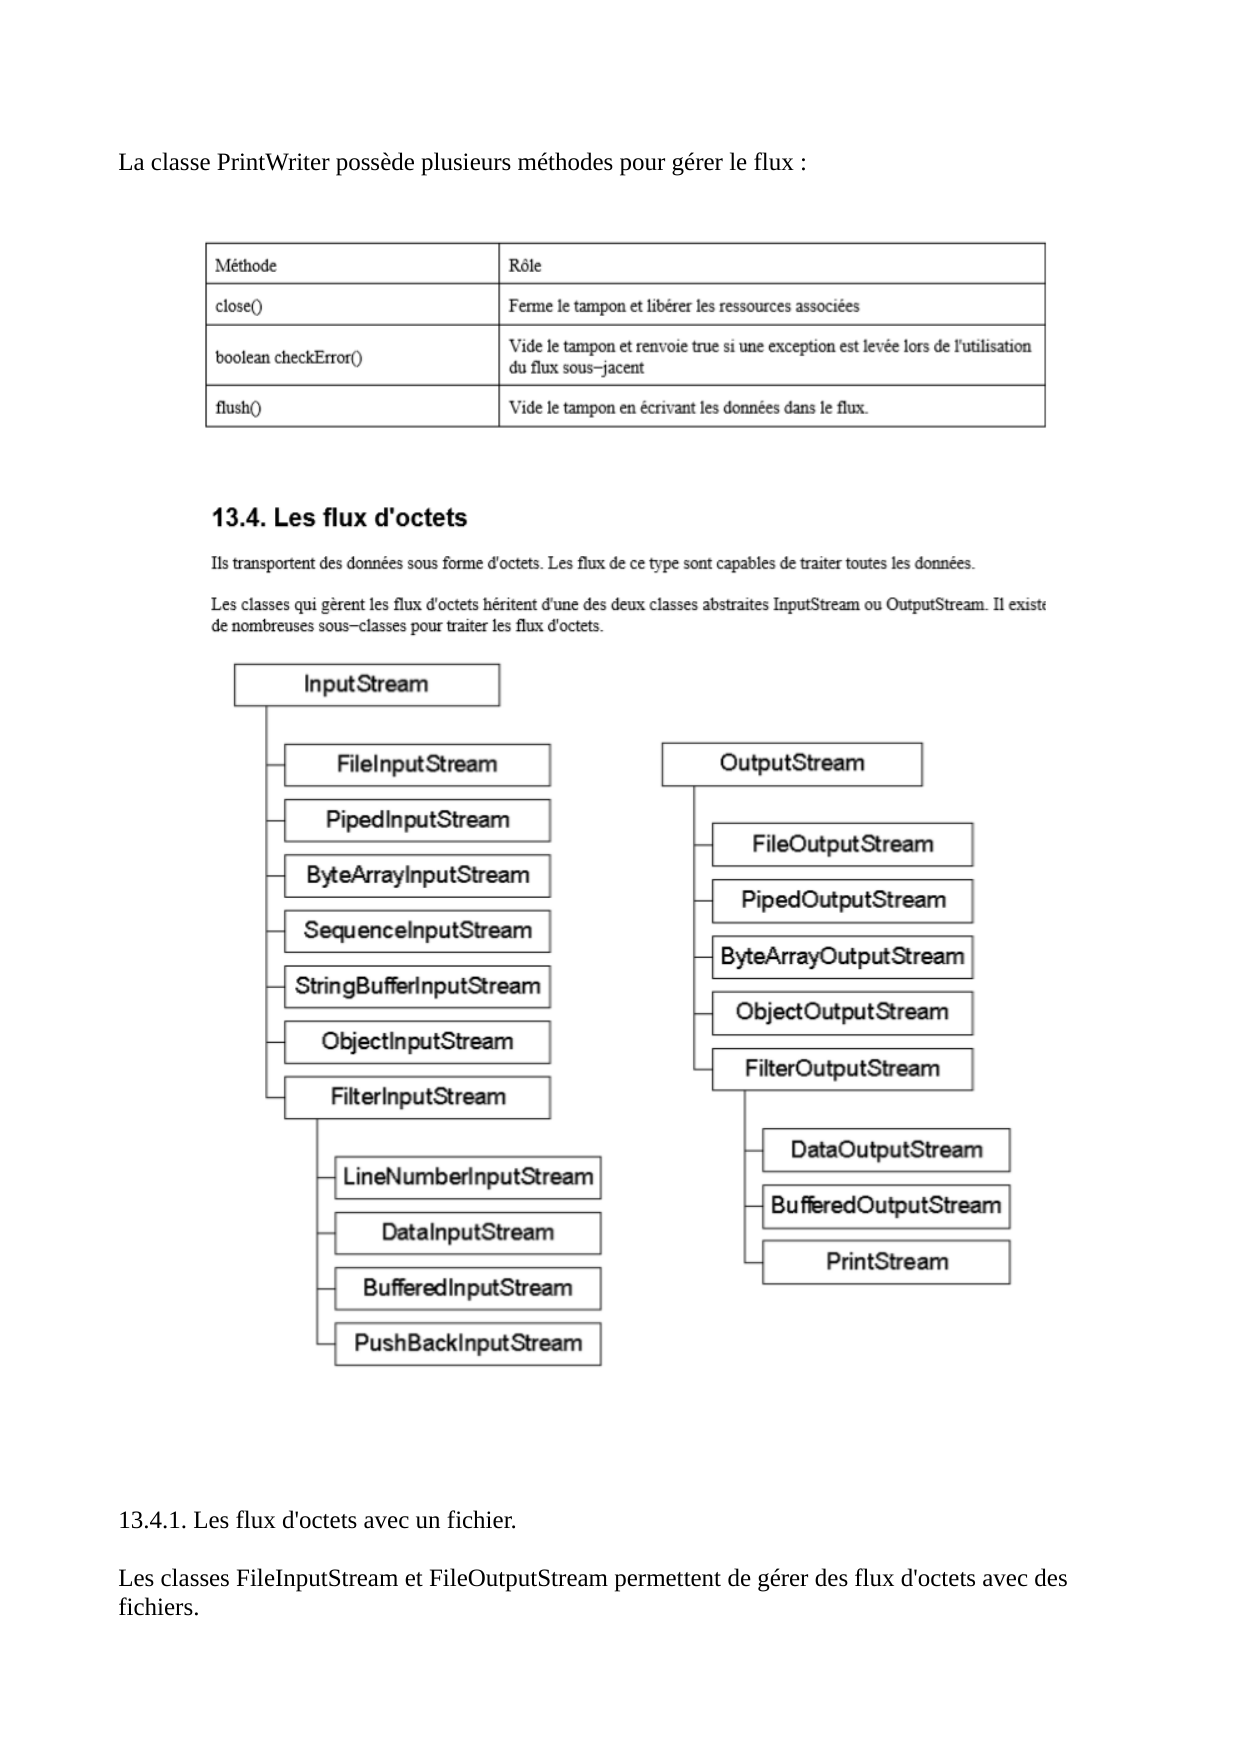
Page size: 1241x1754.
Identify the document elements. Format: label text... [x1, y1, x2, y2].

text La classe PrintWriter possède plusieurs méthodes pour gérer le flux : [118, 147, 1122, 176]
picture [194, 490, 1046, 1391]
picture [193, 233, 1047, 434]
text Les classes FileInputStream et FileOutputStream permettent de gérer des flux d'octets avec des fichiers. [118, 1563, 1122, 1621]
text 13.4.1. Les flux d'octets avec un fichier. [118, 1506, 1122, 1534]
